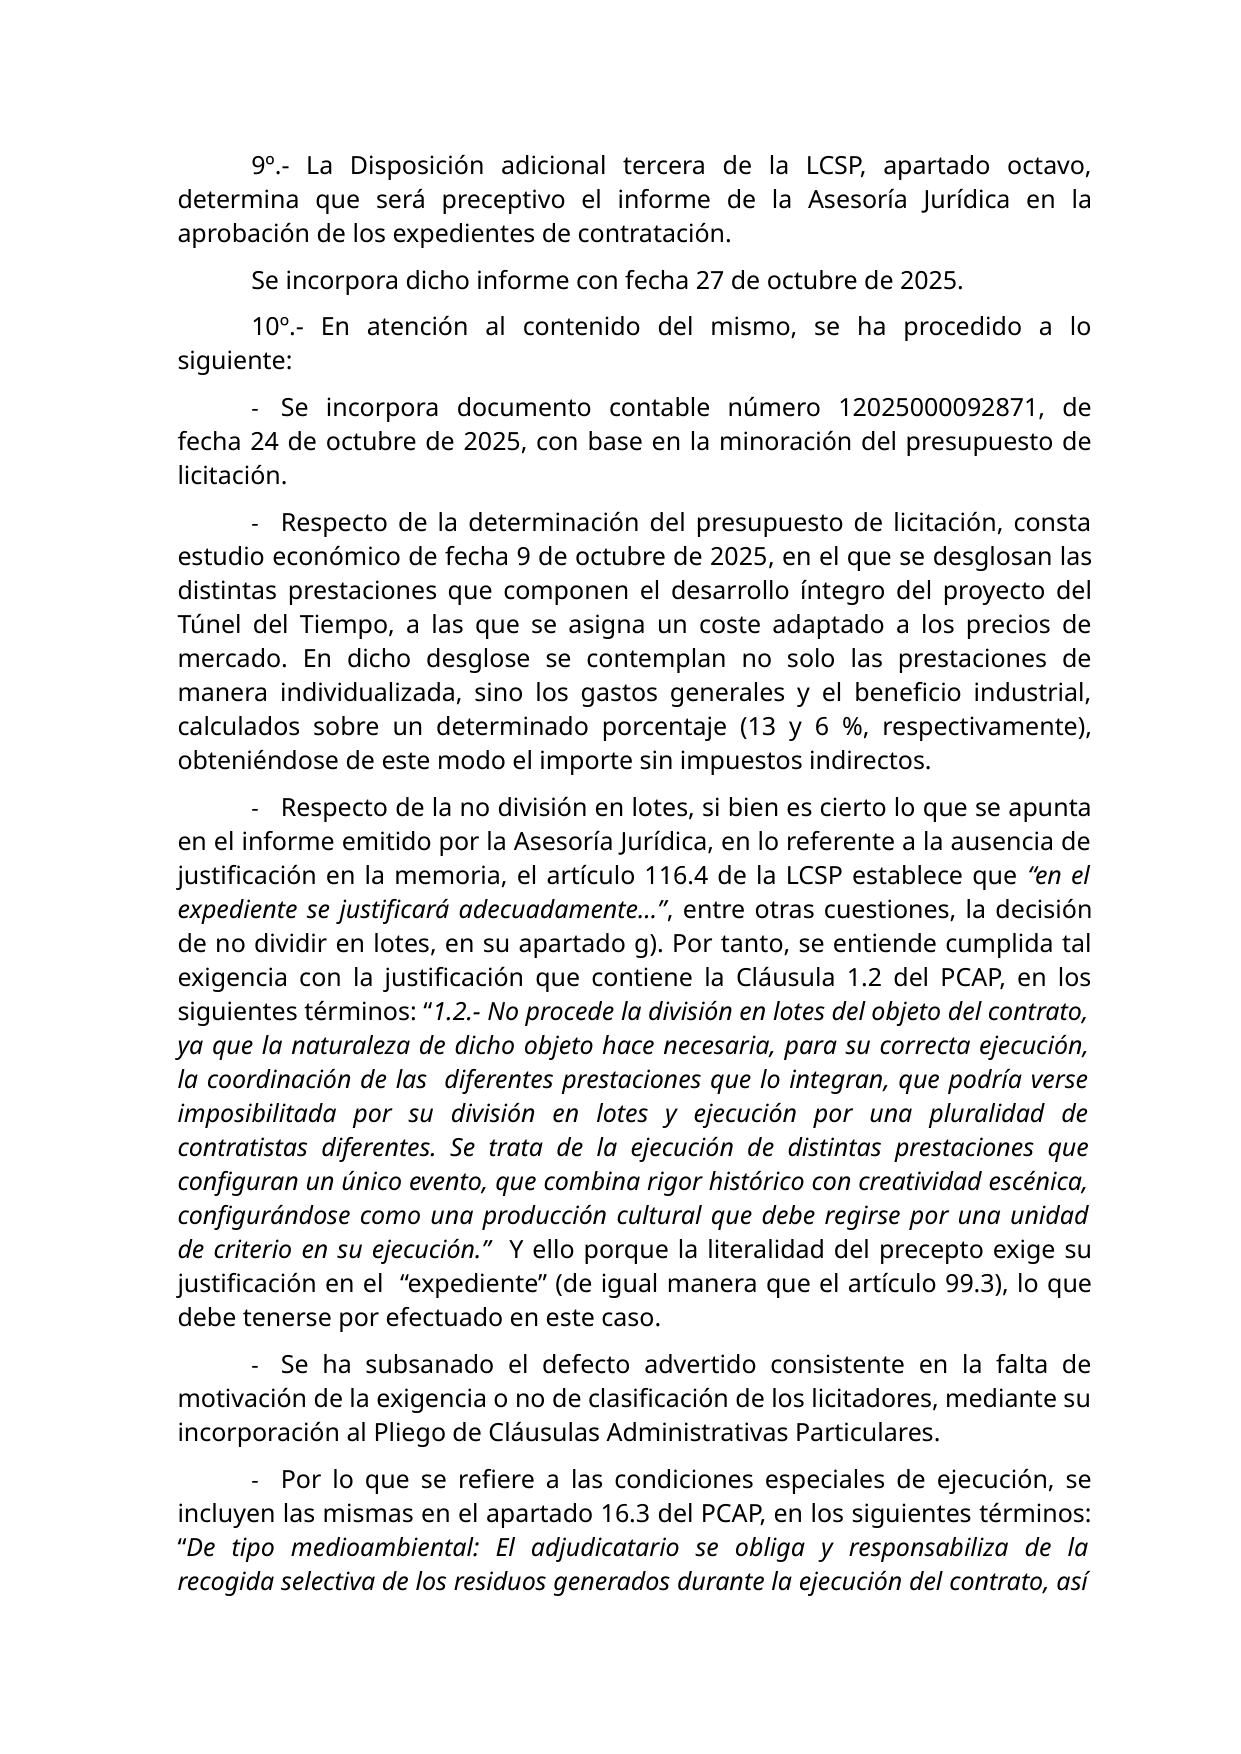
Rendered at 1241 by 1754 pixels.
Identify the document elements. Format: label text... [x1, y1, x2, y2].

list Por lo que se refiere a las condiciones especiales de ejecución, se incluyen las mismas en el apartado 16.3 del PCAP, en los siguientes términos: “De tipo medioambiental: El adjudicatario se obliga y responsabiliza de la recogida selectiva de los residuos generados durante la ejecución del contrato, así [177, 1461, 1093, 1598]
list Se incorpora documento contable número 12025000092871, de fecha 24 de octubre de 2025, con base en la minoración del presupuesto de licitación. [177, 389, 1093, 492]
list Respecto de la no división en lotes, si bien es cierto lo que se apunta en el informe emitido por la Asesoría Jurídica, en lo referente a la ausencia de justificación en la memoria, el artículo 116.4 de la LCSP establece que “en el expediente se justificará adecuadamente…”, entre otras cuestiones, la decisión de no dividir en lotes, en su apartado g). Por tanto, se entiende cumplida tal exigencia con la justificación que contiene la Cláusula 1.2 del PCAP, en los siguientes términos: “1.2.- No procede la división en lotes del objeto del contrato, ya que la naturaleza de dicho objeto hace necesaria, para su correcta ejecución, la coordinación de las diferentes prestaciones que lo integran, que podría verse imposibilitada por su división en lotes y ejecución por una pluralidad de contratistas diferentes. Se trata de la ejecución de distintas prestaciones que configuran un único evento, que combina rigor histórico con creatividad escénica, configurándose como una producción cultural que debe regirse por una unidad de criterio en su ejecución.” Y ello porque la literalidad del precepto exige su justificación en el “expediente” (de igual manera que el artículo 99.3), lo que debe tenerse por efectuado en este caso. [177, 789, 1093, 1334]
text Se incorpora dicho informe con fecha 27 de octubre de 2025. [177, 262, 1093, 296]
text 9º.- La Disposición adicional tercera de la LCSP, apartado octavo, determina que será preceptivo el informe de la Asesoría Jurídica en la aprobación de los expedientes de contratación. [177, 148, 1093, 250]
list Se ha subsanado el defecto advertido consistente en la falta de motivación de la exigencia o no de clasificación de los licitadores, mediante su incorporación al Pliego de Cláusulas Administrativas Particulares. [177, 1347, 1093, 1449]
text 10º.- En atención al contenido del mismo, se ha procedido a lo siguiente: [177, 309, 1093, 377]
list Respecto de la determinación del presupuesto de licitación, consta estudio económico de fecha 9 de octubre de 2025, en el que se desglosan las distintas prestaciones que componen el desarrollo íntegro del proyecto del Túnel del Tiempo, a las que se asigna un coste adaptado a los precios de mercado. En dicho desglose se contemplan no solo las prestaciones de manera individualizada, sino los gastos generales y el beneficio industrial, calculados sobre un determinado porcentaje (13 y 6 %, respectivamente), obteniéndose de este modo el importe sin impuestos indirectos. [177, 504, 1093, 777]
